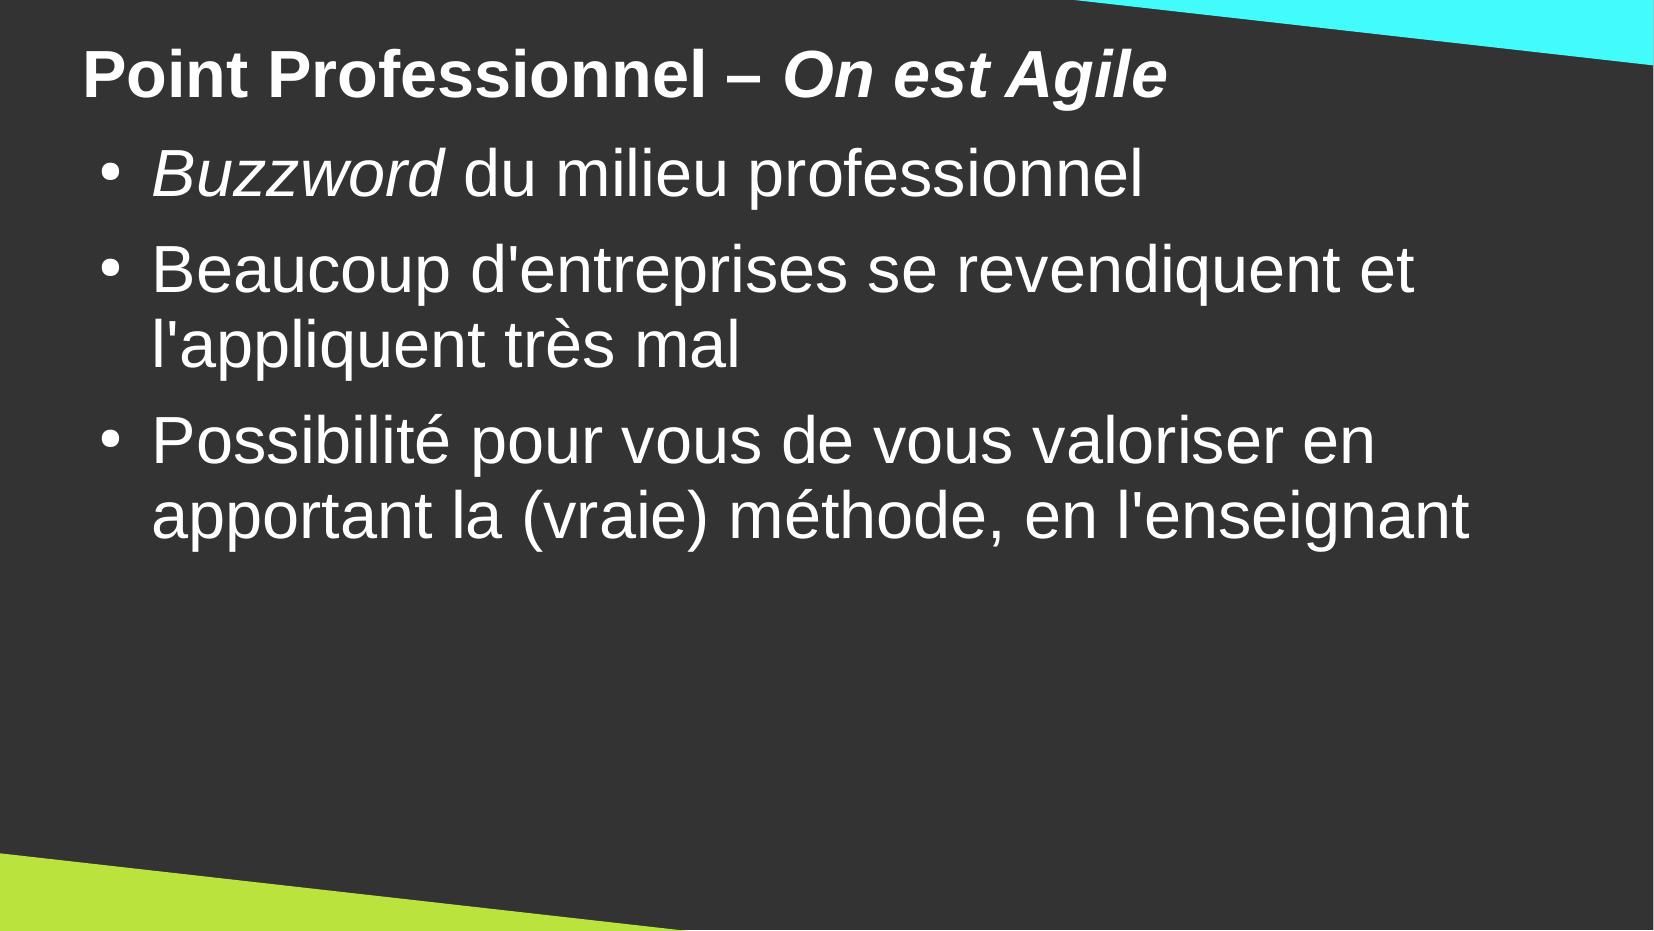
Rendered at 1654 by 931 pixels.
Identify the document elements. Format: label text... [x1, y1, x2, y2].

list Buzzword du milieu professionnel Beaucoup d'entreprises se revendiquent et l'appliquent très mal Possibilité pour vous de vous valoriser en apportant la (vraie) méthode, en l'enseignant [80, 135, 1605, 745]
text_box [1074, 0, 1654, 66]
text_box [0, 853, 688, 931]
title Point Professionnel – On est Agile [82, 37, 1571, 122]
